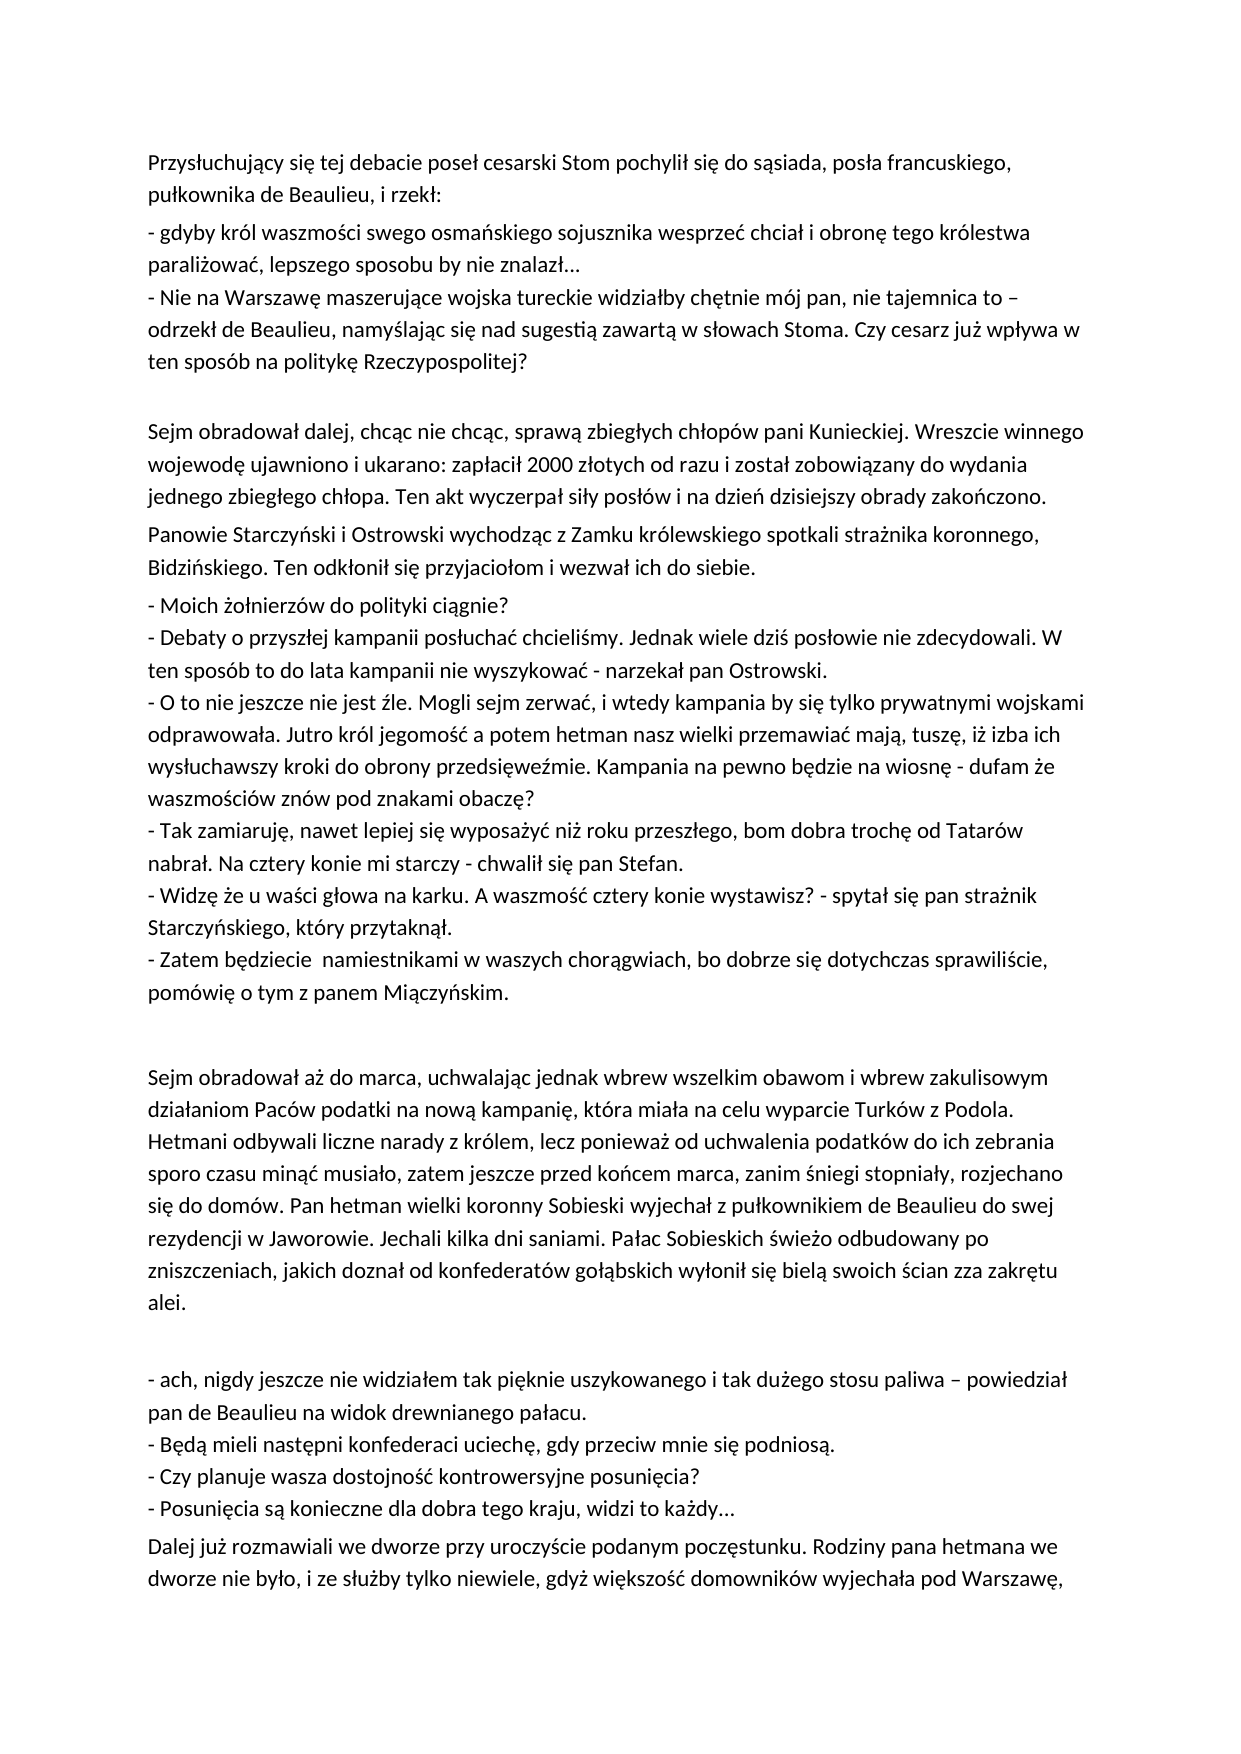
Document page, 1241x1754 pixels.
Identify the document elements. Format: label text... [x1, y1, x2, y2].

text Sejm obradował aż do marca, uchwalając jednak wbrew wszelkim obawom i wbrew zakulisowym działaniom Paców podatki na nową kampanię, która miała na celu wyparcie Turków z Podola. Hetmani odbywali liczne narady z królem, lecz ponieważ od uchwalenia podatków do ich zebrania sporo czasu minąć musiało, zatem jeszcze przed końcem marca, zanim śniegi stopniały, rozjechano się do domów. Pan hetman wielki koronny Sobieski wyjechał z pułkownikiem de Beaulieu do swej rezydencji w Jaworowie. Jechali kilka dni saniami. Pałac Sobieskich świeżo odbudowany po zniszczeniach, jakich doznał od konfederatów gołąbskich wyłonił się bielą swoich ścian zza zakrętu alei. [148, 1063, 1093, 1316]
text Sejm obradował dalej, chcąc nie chcąc, sprawą zbiegłych chłopów pani Kunieckiej. Wreszcie winnego wojewodę ujawniono i ukarano: zapłacił 2000 złotych od razu i został zobowiązany do wydania jednego zbiegłego chłopa. Ten akt wyczerpał siły posłów i na dzień dzisiejszy obrady zakończono. [148, 417, 1093, 510]
text - Będą mieli następni konfederaci uciechę, gdy przeciw mnie się podniosą. [148, 1430, 1093, 1458]
text - gdyby król waszmości swego osmańskiego sojusznika wesprzeć chciał i obronę tego królestwa paraliżować, lepszego sposobu by nie znalazł... [148, 218, 1093, 279]
text - Nie na Warszawę maszerujące wojska tureckie widziałby chętnie mój pan, nie tajemnica to – odrzekł de Beaulieu, namyślając się nad sugestią zawartą w słowach Stoma. Czy cesarz już wpływa w ten sposób na politykę Rzeczypospolitej? [148, 283, 1093, 375]
text - Tak zamiaruję, nawet lepiej się wyposażyć niż roku przeszłego, bom dobra trochę od Tatarów nabrał. Na cztery konie mi starczy - chwalił się pan Stefan. [148, 817, 1093, 877]
text Dalej już rozmawiali we dworze przy uroczyście podanym poczęstunku. Rodziny pana hetmana we dworze nie było, i ze służby tylko niewiele, gdyż większość domowników wyjechała pod Warszawę, [148, 1532, 1093, 1592]
text - ach, nigdy jeszcze nie widziałem tak pięknie uszykowanego i tak dużego stosu paliwa – powiedział pan de Beaulieu na widok drewnianego pałacu. [148, 1365, 1093, 1426]
text - Czy planuje wasza dostojność kontrowersyjne posunięcia? [148, 1462, 1093, 1490]
text - O to nie jeszcze nie jest źle. Mogli sejm zerwać, i wtedy kampania by się tylko prywatnymi wojskami odprawowała. Jutro król jegomość a potem hetman nasz wielki przemawiać mają, tuszę, iż izba ich wysłuchawszy kroki do obrony przedsięweźmie. Kampania na pewno będzie na wiosnę - dufam że waszmościów znów pod znakami obaczę? [148, 688, 1093, 812]
text Przysłuchujący się tej debacie poseł cesarski Stom pochylił się do sąsiada, posła francuskiego, pułkownika de Beaulieu, i rzekł: [148, 148, 1093, 208]
text - Posunięcia są konieczne dla dobra tego kraju, widzi to każdy... [148, 1494, 1093, 1522]
text - Zatem będziecie namiestnikami w waszych chorągwiach, bo dobrze się dotychczas sprawiliście, pomówię o tym z panem Miączyńskim. [148, 945, 1093, 1006]
text Panowie Starczyński i Ostrowski wychodząc z Zamku królewskiego spotkali strażnika koronnego, Bidzińskiego. Ten odkłonił się przyjaciołom i wezwał ich do siebie. [148, 521, 1093, 581]
text - Widzę że u waści głowa na karku. A waszmość cztery konie wystawisz? - spytał się pan strażnik Starczyńskiego, który przytaknął. [148, 881, 1093, 941]
text - Moich żołnierzów do polityki ciągnie? [148, 591, 1093, 619]
text - Debaty o przyszłej kampanii posłuchać chcieliśmy. Jednak wiele dziś posłowie nie zdecydowali. W ten sposób to do lata kampanii nie wyszykować - narzekał pan Ostrowski. [148, 623, 1093, 684]
